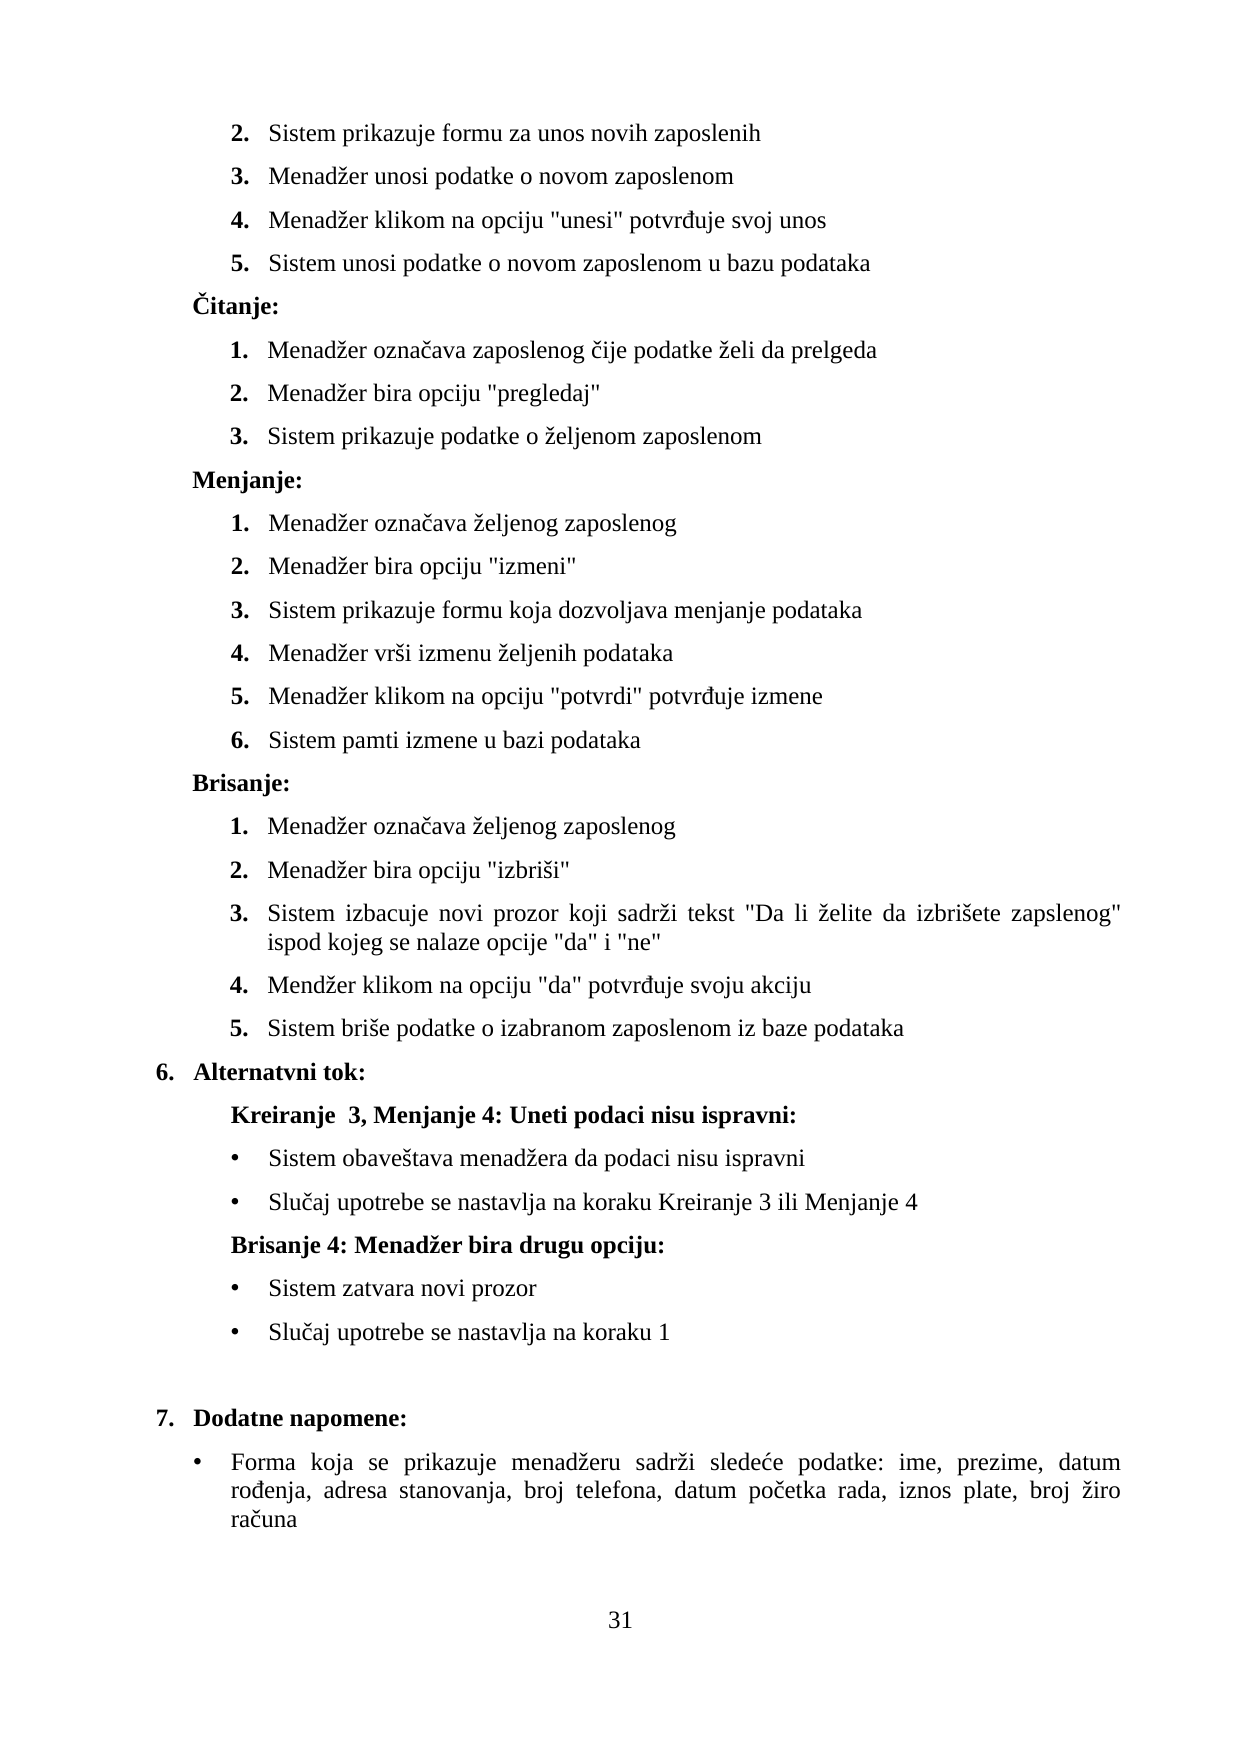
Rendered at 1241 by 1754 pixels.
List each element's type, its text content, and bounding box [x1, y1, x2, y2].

list Menadžer označava zaposlenog čije podatke želi da prelgeda [229, 335, 1122, 363]
list Slučaj upotrebe se nastavlja na koraku Kreiranje 3 ili Menjanje 4 [231, 1187, 1122, 1216]
list Forma koja se prikazuje menadžeru sadrži sledeće podatke: ime, prezime, datum rođenja, adresa stanovanja, broj telefona, datum početka rada, iznos plate, broj žiro računa [193, 1447, 1122, 1533]
list Sistem obaveštava menadžera da podaci nisu ispravni [231, 1143, 1122, 1172]
text Čitanje: [118, 291, 1122, 320]
list Menadžer klikom na opciju "unesi" potvrđuje svoj unos [231, 205, 1122, 233]
list Menadžer vrši izmenu željenih podataka [231, 638, 1122, 667]
list Menadžer bira opciju "pregledaj" [229, 378, 1122, 407]
list Menadžer unosi podatke o novom zaposlenom [231, 161, 1122, 190]
list Mendžer klikom na opciju "da" potvrđuje svoju akciju [229, 970, 1122, 999]
list Sistem izbacuje novi prozor koji sadrži tekst "Da li želite da izbrišete zapslenog" ispod kojeg se nalaze opcije "da" i "ne" [229, 898, 1122, 956]
list Menadžer bira opciju "izmeni" [231, 551, 1122, 580]
text Brisanje: [118, 768, 1122, 797]
list Sistem prikazuje podatke o željenom zaposlenom [229, 421, 1122, 450]
list Sistem prikazuje formu koja dozvoljava menjanje podataka [231, 595, 1122, 623]
text Brisanje 4: Menadžer bira drugu opciju: [231, 1230, 1122, 1259]
text Menjanje: [118, 465, 1122, 493]
list Alternatvni tok: [156, 1057, 1122, 1086]
list Menadžer označava željenog zaposlenog [229, 811, 1122, 840]
list Slučaj upotrebe se nastavlja na koraku 1 [231, 1317, 1122, 1346]
list Dodatne napomene: [156, 1403, 1122, 1432]
list Menadžer bira opciju "izbriši" [229, 855, 1122, 883]
list Sistem prikazuje formu za unos novih zaposlenih [231, 118, 1122, 147]
list Sistem unosi podatke o novom zaposlenom u bazu podataka [231, 248, 1122, 277]
list Sistem pamti izmene u bazi podataka [231, 725, 1122, 753]
list Menadžer označava željenog zaposlenog [231, 508, 1122, 537]
list Sistem zatvara novi prozor [231, 1273, 1122, 1302]
list Menadžer klikom na opciju "potvrdi" potvrđuje izmene [231, 681, 1122, 710]
list Kreiranje 3, Menjanje 4: Uneti podaci nisu ispravni: [193, 1100, 1122, 1129]
list Sistem briše podatke o izabranom zaposlenom iz baze podataka [229, 1013, 1122, 1042]
